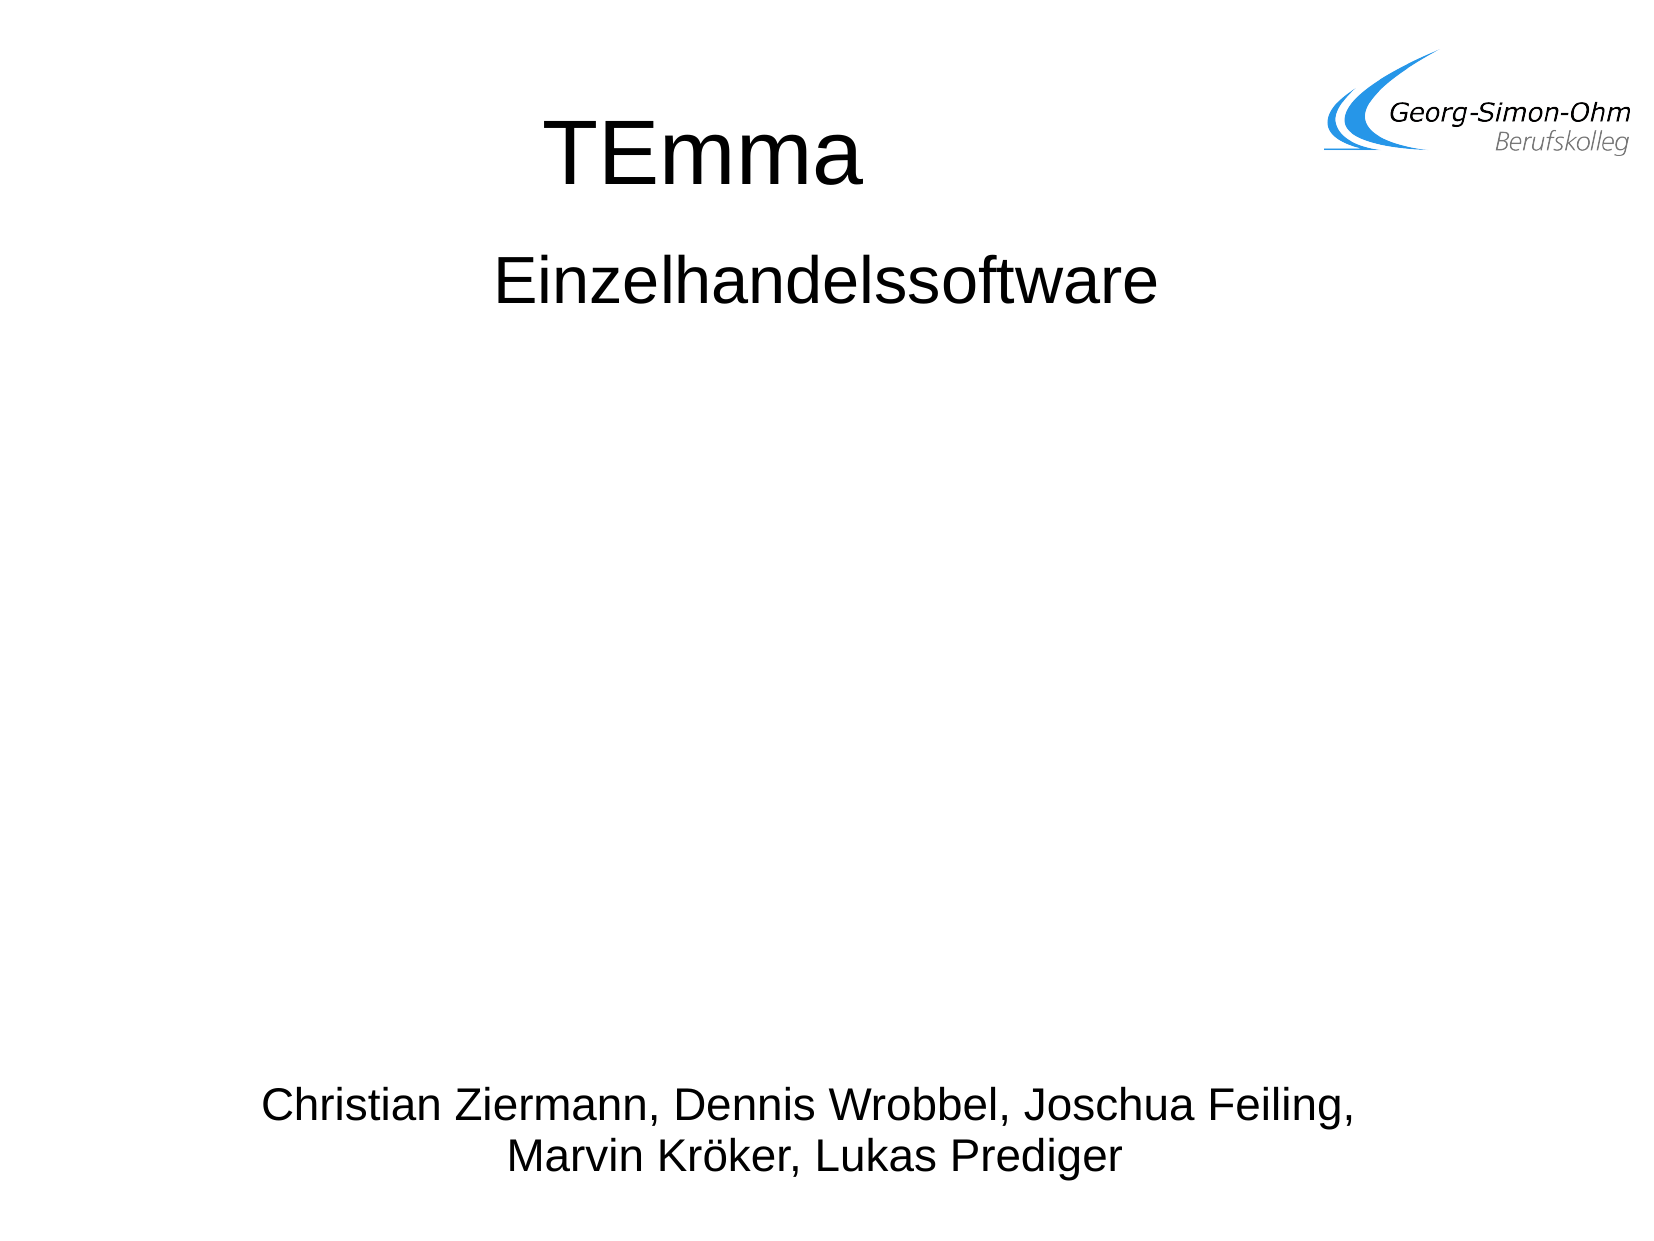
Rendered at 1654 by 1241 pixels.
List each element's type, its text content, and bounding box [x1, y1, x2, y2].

title TEmma [82, 49, 1325, 225]
picture [1325, 49, 1630, 156]
subtitle Einzelhandelssoftware [82, 225, 1571, 337]
text_box Christian Ziermann, Dennis Wrobbel, Joschua Feiling, Marvin Kröker, Lukas Prediger [70, 1074, 1559, 1187]
